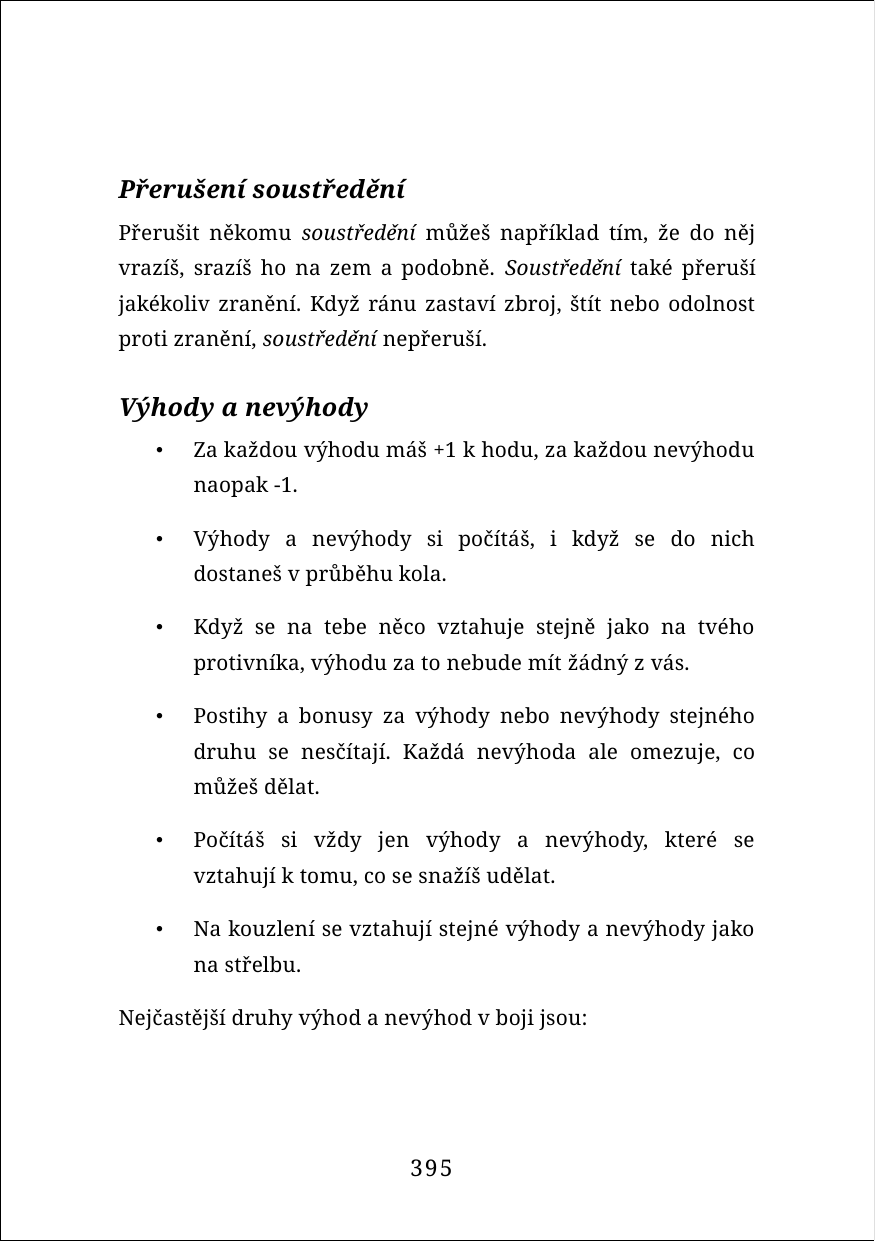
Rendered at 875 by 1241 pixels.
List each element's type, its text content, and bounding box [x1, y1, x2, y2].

list Za každou výhodu máš +1 k hodu, za každou nevýhodu naopak -1. [156, 435, 756, 499]
subtitle Přerušení soustředění [118, 172, 756, 206]
subtitle Výhody a nevýhody [118, 389, 756, 423]
list Na kouzlení se vztahují stejné výhody a nevýhody jako na střelbu. [156, 914, 756, 978]
list Výhody a nevýhody si počítáš, i když se do nich dostaneš v průběhu kola. [156, 524, 756, 588]
text Přerušit někomu soustředění můžeš například tím, že do něj vrazíš, srazíš ho na zem a podobně. Soustředění také přeruší jakékoliv zranění. Když ránu zastaví zbroj, štít nebo odolnost proti zranění, soustředění nepřeruší. [118, 218, 756, 353]
list Postihy a bonusy za výhody nebo nevýhody stejného druhu se nesčítají. Každá nevýhoda ale omezuje, co můžeš dělat. [156, 701, 756, 801]
list Když se na tebe něco vztahuje stejně jako na tvého protivníka, výhodu za to nebude mít žádný z vás. [156, 612, 756, 676]
list Počítáš si vždy jen výhody a nevýhody, které se vztahují k tomu, co se snažíš udělat. [156, 826, 756, 889]
text Nejčastější druhy výhod a nevýhod v boji jsou: [118, 1003, 756, 1031]
